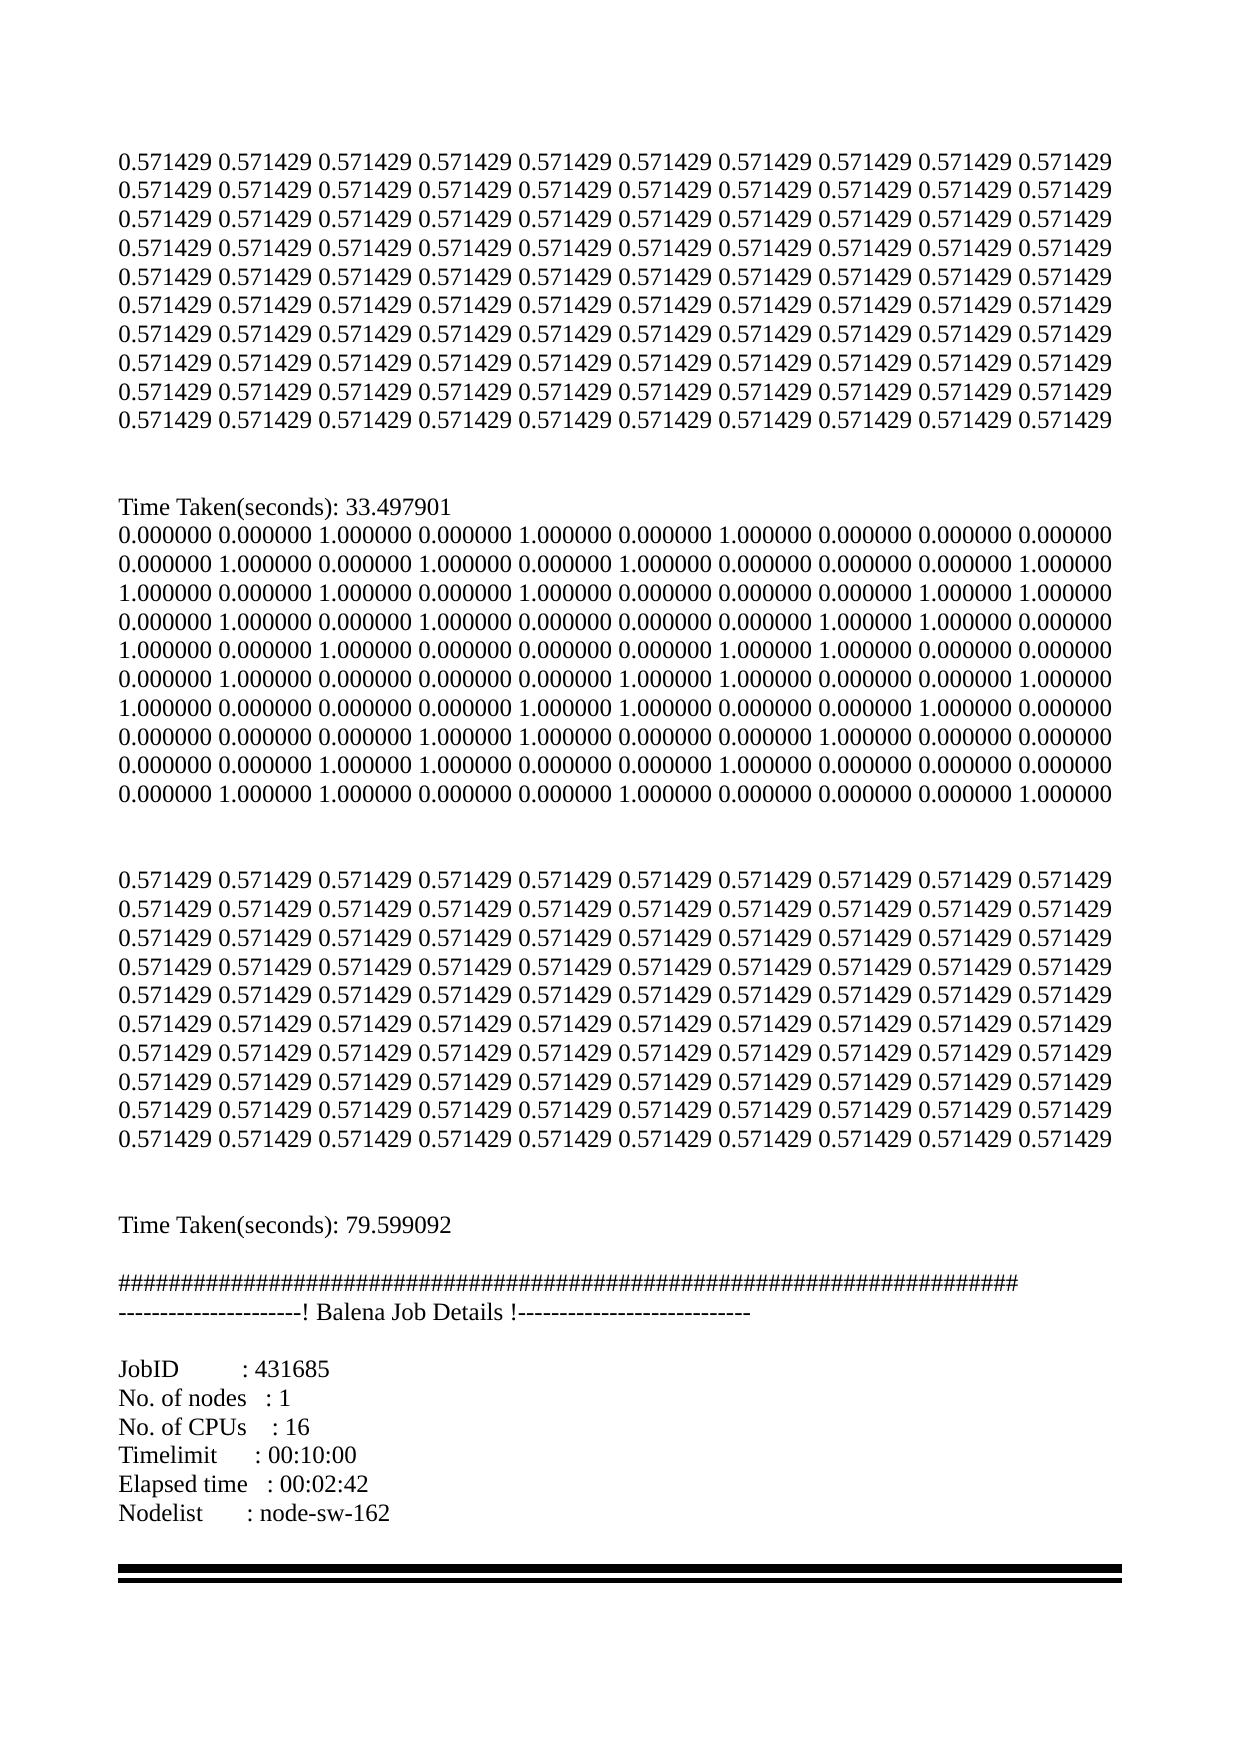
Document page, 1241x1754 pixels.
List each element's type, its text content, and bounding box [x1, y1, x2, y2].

text 1.000000 0.000000 1.000000 0.000000 1.000000 0.000000 0.000000 0.000000 1.000000 1.000000 [118, 578, 1122, 607]
text 0.571429 0.571429 0.571429 0.571429 0.571429 0.571429 0.571429 0.571429 0.571429 0.571429 [118, 377, 1122, 406]
text 0.000000 0.000000 1.000000 0.000000 1.000000 0.000000 1.000000 0.000000 0.000000 0.000000 [118, 521, 1122, 549]
text 0.571429 0.571429 0.571429 0.571429 0.571429 0.571429 0.571429 0.571429 0.571429 0.571429 [118, 291, 1122, 319]
text Time Taken(seconds): 33.497901 [118, 492, 1122, 521]
text 0.000000 1.000000 0.000000 1.000000 0.000000 0.000000 0.000000 1.000000 1.000000 0.000000 [118, 607, 1122, 636]
text 1.000000 0.000000 1.000000 0.000000 0.000000 0.000000 1.000000 1.000000 0.000000 0.000000 [118, 636, 1122, 664]
text 0.000000 1.000000 0.000000 1.000000 0.000000 1.000000 0.000000 0.000000 0.000000 1.000000 [118, 549, 1122, 578]
text 0.571429 0.571429 0.571429 0.571429 0.571429 0.571429 0.571429 0.571429 0.571429 0.571429 [118, 233, 1122, 262]
text 0.571429 0.571429 0.571429 0.571429 0.571429 0.571429 0.571429 0.571429 0.571429 0.571429 [118, 923, 1122, 952]
text 0.000000 1.000000 0.000000 0.000000 0.000000 1.000000 1.000000 0.000000 0.000000 1.000000 [118, 664, 1122, 693]
text Elapsed time : 00:02:42 [118, 1469, 1122, 1498]
text Nodelist : node-sw-162 [118, 1498, 1122, 1527]
text 0.000000 1.000000 1.000000 0.000000 0.000000 1.000000 0.000000 0.000000 0.000000 1.000000 [118, 779, 1122, 808]
text 0.571429 0.571429 0.571429 0.571429 0.571429 0.571429 0.571429 0.571429 0.571429 0.571429 [118, 1096, 1122, 1124]
text 0.571429 0.571429 0.571429 0.571429 0.571429 0.571429 0.571429 0.571429 0.571429 0.571429 [118, 176, 1122, 204]
text ######################################################################## [118, 1268, 1122, 1297]
text 0.571429 0.571429 0.571429 0.571429 0.571429 0.571429 0.571429 0.571429 0.571429 0.571429 [118, 1067, 1122, 1096]
text No. of nodes : 1 [118, 1383, 1122, 1412]
text 0.571429 0.571429 0.571429 0.571429 0.571429 0.571429 0.571429 0.571429 0.571429 0.571429 [118, 348, 1122, 377]
text Time Taken(seconds): 79.599092 [118, 1211, 1122, 1239]
text Timelimit : 00:10:00 [118, 1441, 1122, 1469]
text No. of CPUs : 16 [118, 1412, 1122, 1441]
text 0.571429 0.571429 0.571429 0.571429 0.571429 0.571429 0.571429 0.571429 0.571429 0.571429 [118, 319, 1122, 348]
text 0.571429 0.571429 0.571429 0.571429 0.571429 0.571429 0.571429 0.571429 0.571429 0.571429 [118, 1038, 1122, 1067]
text 0.571429 0.571429 0.571429 0.571429 0.571429 0.571429 0.571429 0.571429 0.571429 0.571429 [118, 406, 1122, 434]
text 0.571429 0.571429 0.571429 0.571429 0.571429 0.571429 0.571429 0.571429 0.571429 0.571429 [118, 147, 1122, 176]
text 0.571429 0.571429 0.571429 0.571429 0.571429 0.571429 0.571429 0.571429 0.571429 0.571429 [118, 894, 1122, 923]
text 0.571429 0.571429 0.571429 0.571429 0.571429 0.571429 0.571429 0.571429 0.571429 0.571429 [118, 262, 1122, 291]
text 1.000000 0.000000 0.000000 0.000000 1.000000 1.000000 0.000000 0.000000 1.000000 0.000000 [118, 693, 1122, 722]
text 0.000000 0.000000 1.000000 1.000000 0.000000 0.000000 1.000000 0.000000 0.000000 0.000000 [118, 751, 1122, 779]
text JobID : 431685 [118, 1354, 1122, 1383]
text 0.571429 0.571429 0.571429 0.571429 0.571429 0.571429 0.571429 0.571429 0.571429 0.571429 [118, 1124, 1122, 1153]
text 0.571429 0.571429 0.571429 0.571429 0.571429 0.571429 0.571429 0.571429 0.571429 0.571429 [118, 866, 1122, 894]
text 0.571429 0.571429 0.571429 0.571429 0.571429 0.571429 0.571429 0.571429 0.571429 0.571429 [118, 952, 1122, 981]
text 0.571429 0.571429 0.571429 0.571429 0.571429 0.571429 0.571429 0.571429 0.571429 0.571429 [118, 204, 1122, 233]
text 0.571429 0.571429 0.571429 0.571429 0.571429 0.571429 0.571429 0.571429 0.571429 0.571429 [118, 1009, 1122, 1038]
text 0.571429 0.571429 0.571429 0.571429 0.571429 0.571429 0.571429 0.571429 0.571429 0.571429 [118, 981, 1122, 1009]
text ----------------------! Balena Job Details !---------------------------- [118, 1297, 1122, 1326]
text 0.000000 0.000000 0.000000 1.000000 1.000000 0.000000 0.000000 1.000000 0.000000 0.000000 [118, 722, 1122, 751]
